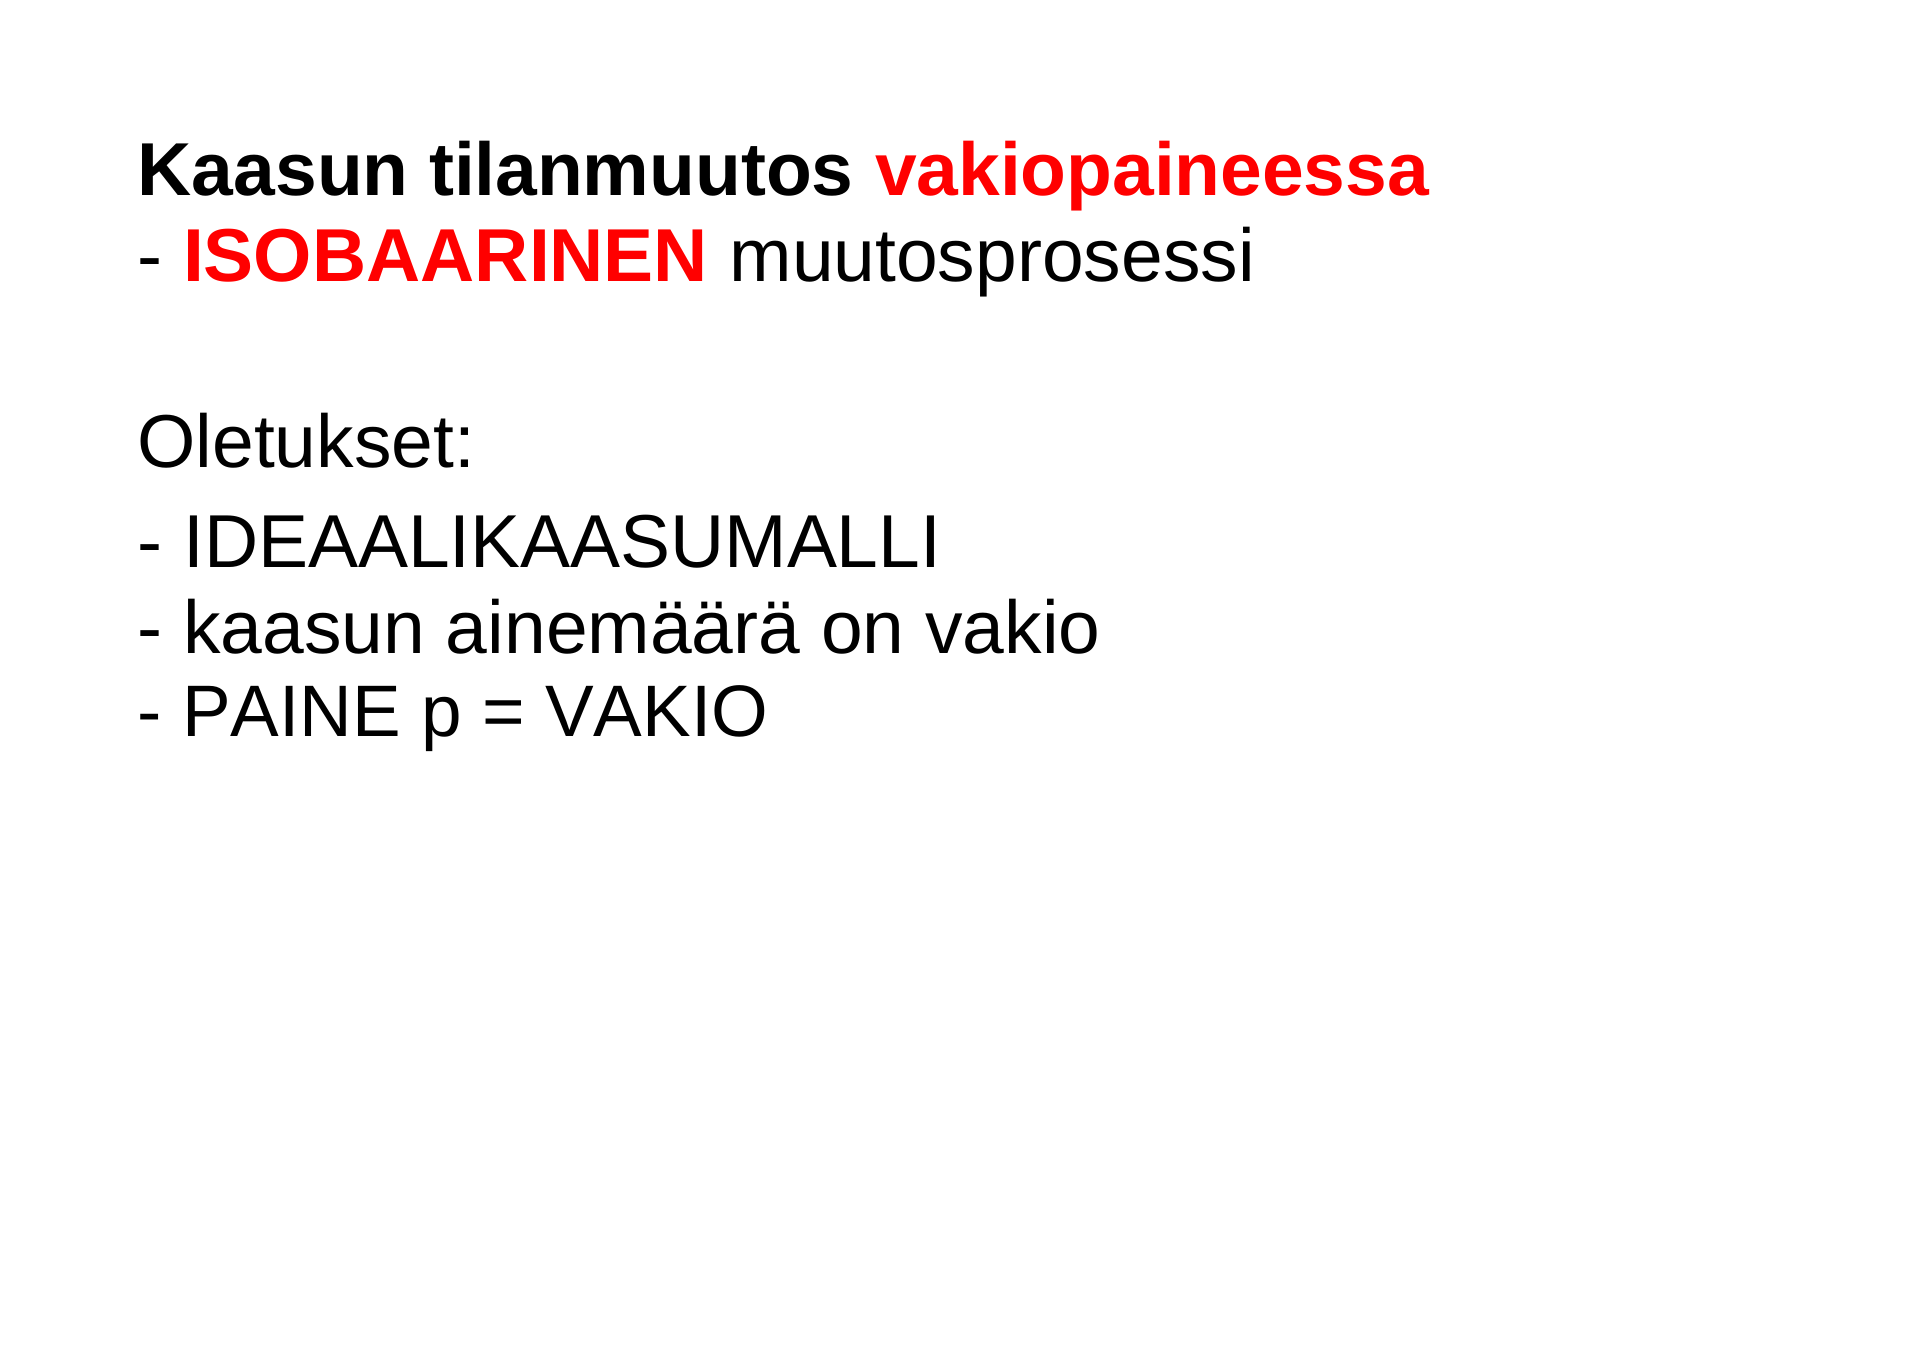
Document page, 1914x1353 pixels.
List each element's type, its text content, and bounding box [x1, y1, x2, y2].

text_box Kaasun tilanmuutos vakiopaineessa - ISOBAARINEN muutosprosessi Oletukset: - IDEAALIKAASUMALLI - kaasun ainemäärä on vakio - PAINE p = VAKIO [122, 115, 1818, 903]
